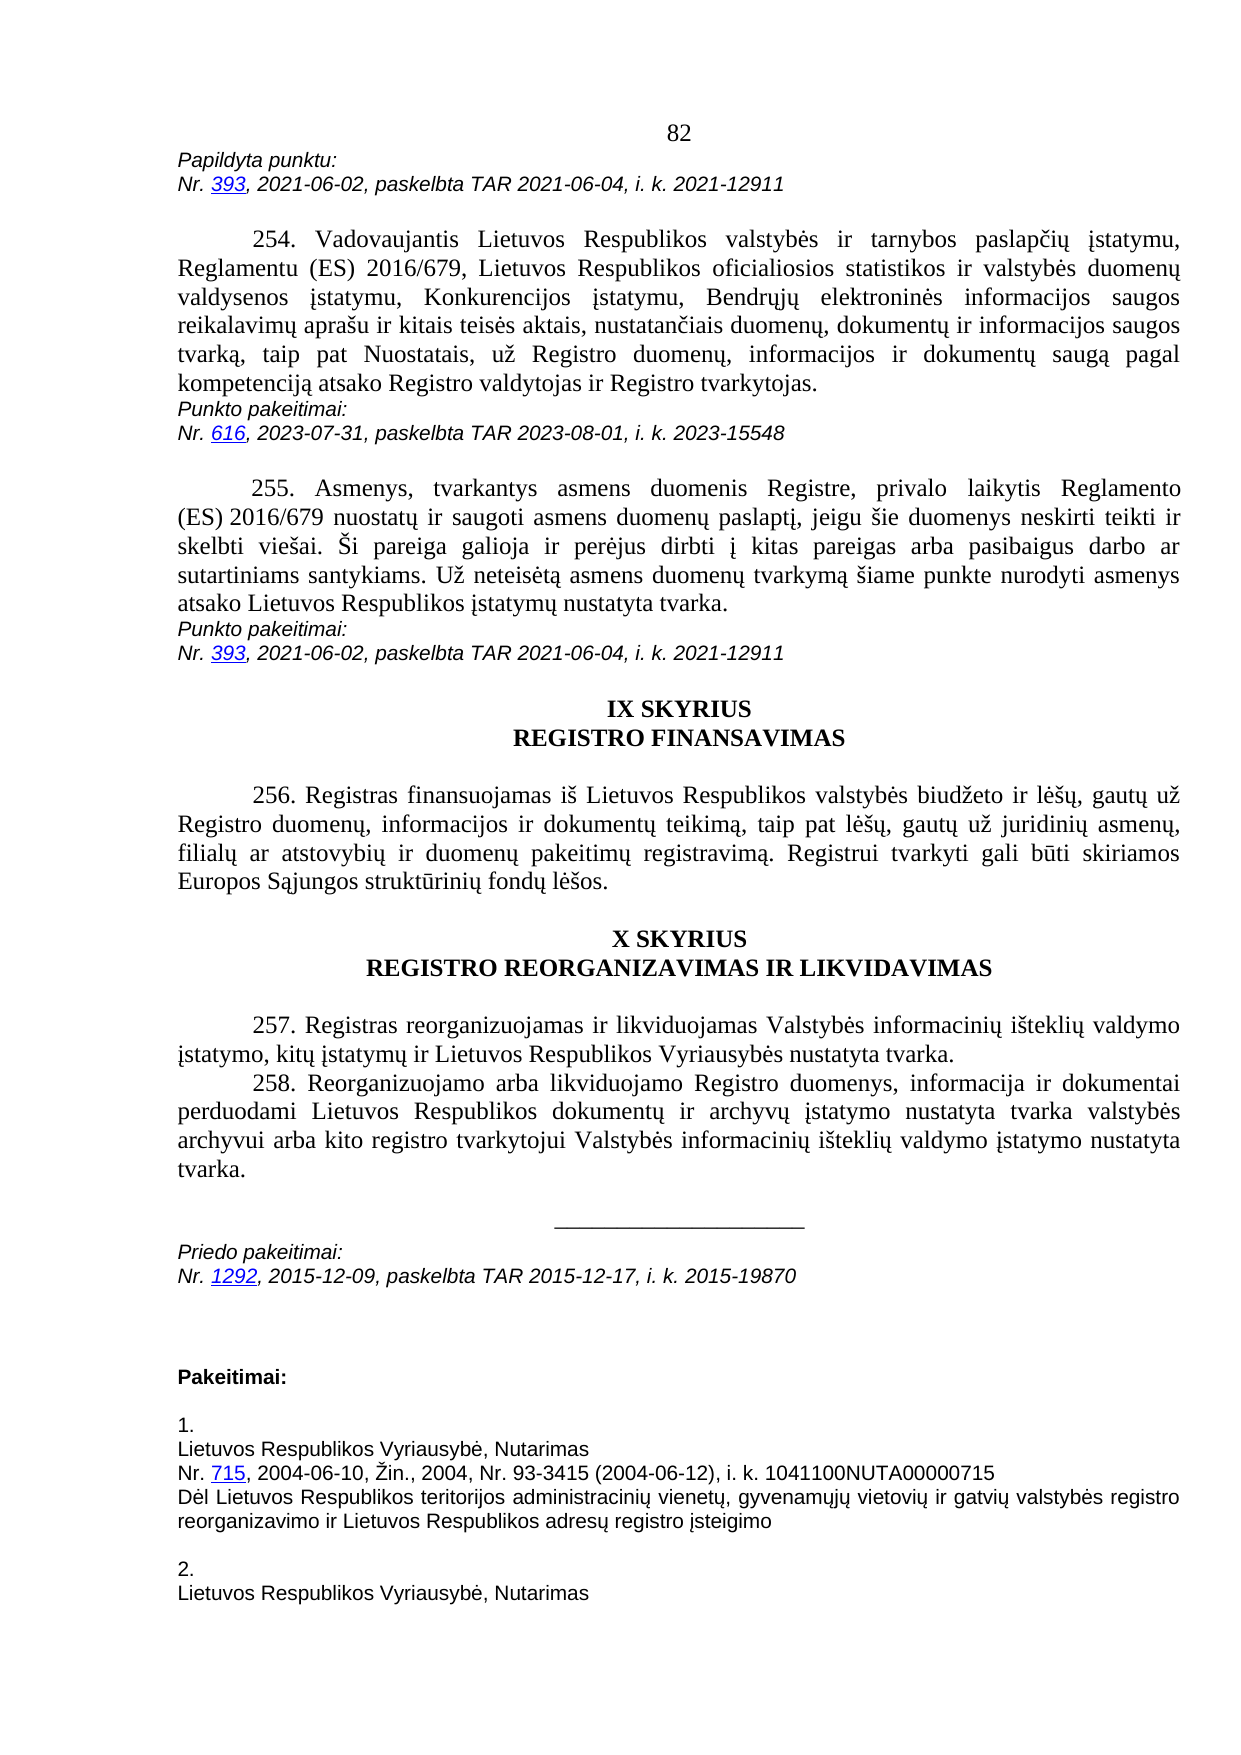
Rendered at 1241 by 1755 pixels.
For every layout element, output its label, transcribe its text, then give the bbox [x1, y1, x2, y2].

text 257. Registras reorganizuojamas ir likviduojamas Valstybės informacinių išteklių valdymo įstatymo, kitų įstatymų ir Lietuvos Respublikos Vyriausybės nustatyta tvarka. [177, 1010, 1181, 1068]
text –––––––––––––––––––– [177, 1211, 1181, 1240]
text Lietuvos Respublikos Vyriausybė, Nutarimas [177, 1580, 1181, 1604]
text Nr. 1292, 2015-12-09, paskelbta TAR 2015-12-17, i. k. 2015-19870 [177, 1264, 1181, 1288]
text Punkto pakeitimai: [177, 397, 1181, 421]
text 255. Asmenys, tvarkantys asmens duomenis Registre, privalo laikytis Reglamento (ES) 2016/679 nuostatų ir saugoti asmens duomenų paslaptį, jeigu šie duomenys neskirti teikti ir skelbti viešai. Ši pareiga galioja ir perėjus dirbti į kitas pareigas arba pasibaigus darbo ar sutartiniams santykiams. Už neteisėtą asmens duomenų tvarkymą šiame punkte nurodyti asmenys atsako Lietuvos Respublikos įstatymų nustatyta tvarka. [177, 473, 1181, 617]
text Dėl Lietuvos Respublikos teritorijos administracinių vienetų, gyvenamųjų vietovių ir gatvių valstybės registro reorganizavimo ir Lietuvos Respublikos adresų registro įsteigimo [177, 1484, 1181, 1532]
text 1. [177, 1413, 1181, 1437]
text Papildyta punktu: [177, 148, 1181, 172]
text 2. [177, 1556, 1181, 1580]
text Pakeitimai: [177, 1365, 1181, 1389]
text X SKYRIUS [177, 924, 1181, 953]
text 258. Reorganizuojamo arba likviduojamo Registro duomenys, informacija ir dokumentai perduodami Lietuvos Respublikos dokumentų ir archyvų įstatymo nustatyta tvarka valstybės archyvui arba kito registro tvarkytojui Valstybės informacinių išteklių valdymo įstatymo nustatyta tvarka. [177, 1068, 1181, 1183]
text Punkto pakeitimai: [177, 617, 1181, 641]
text 254. Vadovaujantis Lietuvos Respublikos valstybės ir tarnybos paslapčių įstatymu, Reglamentu (ES) 2016/679, Lietuvos Respublikos oficialiosios statistikos ir valstybės duomenų valdysenos įstatymu, Konkurencijos įstatymu, Bendrųjų elektroninės informacijos saugos reikalavimų aprašu ir kitais teisės aktais, nustatančiais duomenų, dokumentų ir informacijos saugos tvarką, taip pat Nuostatais, už Registro duomenų, informacijos ir dokumentų saugą pagal kompetenciją atsako Registro valdytojas ir Registro tvarkytojas. [177, 224, 1181, 397]
text REGISTRO FINANSAVIMAS [177, 723, 1181, 751]
text REGISTRO REORGANIZAVIMAS IR LIKVIDAVIMAS [177, 953, 1181, 981]
text Nr. 616, 2023-07-31, paskelbta TAR 2023-08-01, i. k. 2023-15548 [177, 421, 1181, 445]
text Nr. 715, 2004-06-10, Žin., 2004, Nr. 93-3415 (2004-06-12), i. k. 1041100NUTA00000715 [177, 1461, 1181, 1484]
text Lietuvos Respublikos Vyriausybė, Nutarimas [177, 1437, 1181, 1461]
text Nr. 393, 2021-06-02, paskelbta TAR 2021-06-04, i. k. 2021-12911 [177, 641, 1181, 665]
text IX SKYRIUS [177, 694, 1181, 723]
text Priedo pakeitimai: [177, 1240, 1181, 1264]
text Nr. 393, 2021-06-02, paskelbta TAR 2021-06-04, i. k. 2021-12911 [177, 172, 1181, 196]
text 256. Registras finansuojamas iš Lietuvos Respublikos valstybės biudžeto ir lėšų, gautų už Registro duomenų, informacijos ir dokumentų teikimą, taip pat lėšų, gautų už juridinių asmenų, filialų ar atstovybių ir duomenų pakeitimų registravimą. Registrui tvarkyti gali būti skiriamos Europos Sąjungos struktūrinių fondų lėšos. [177, 780, 1181, 895]
